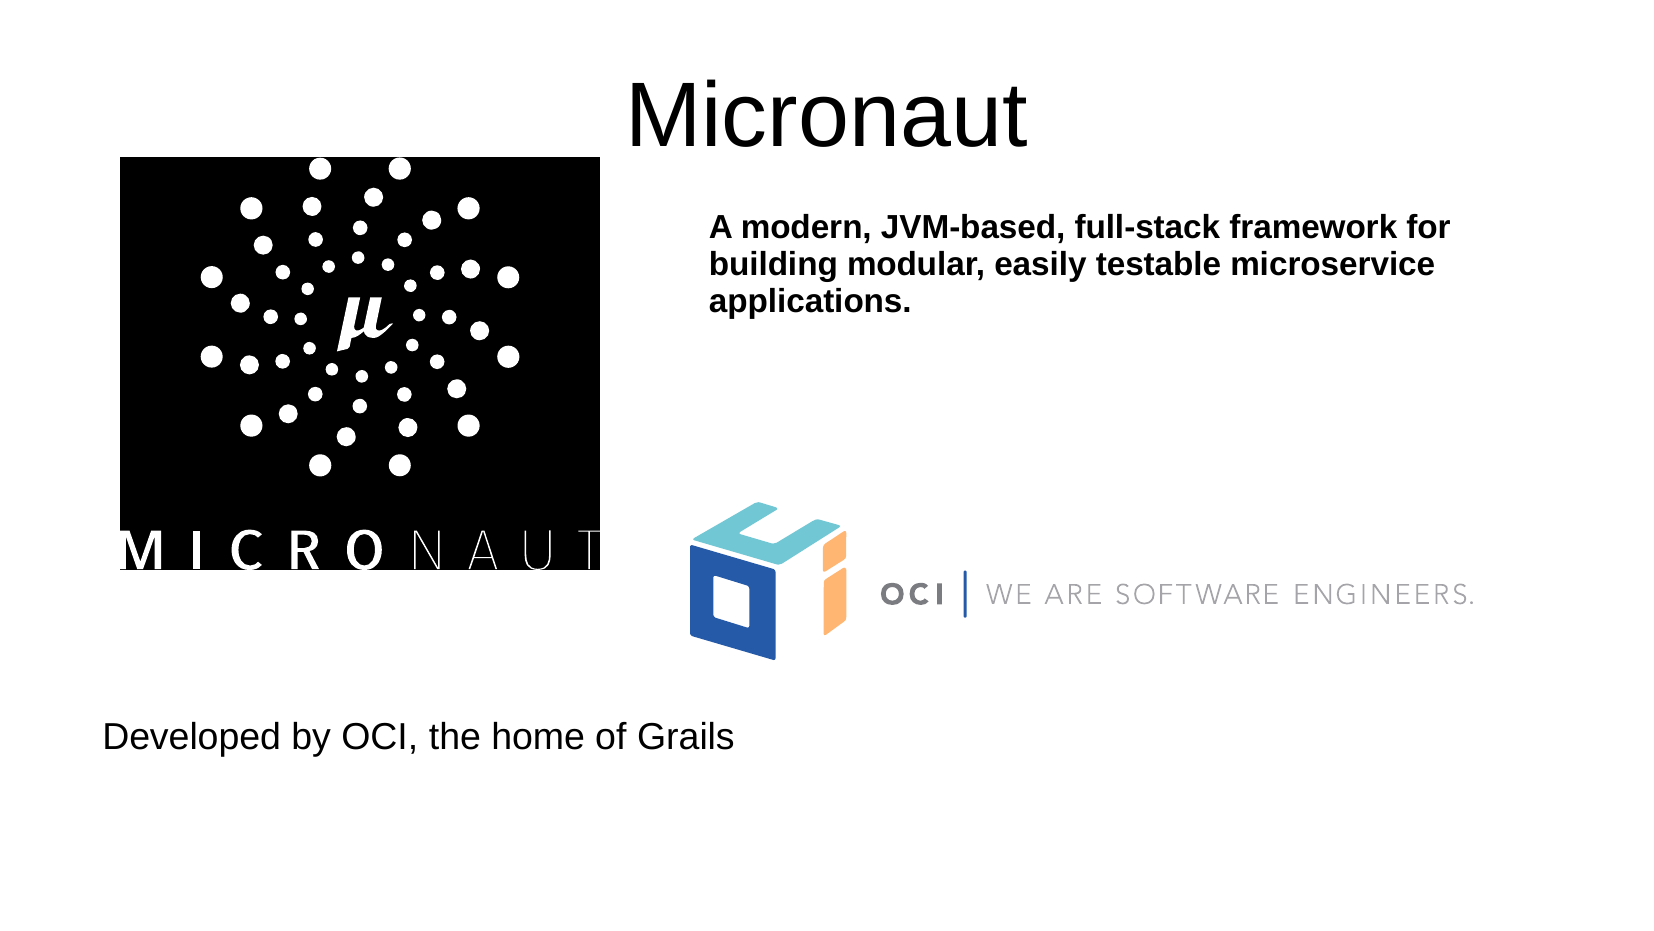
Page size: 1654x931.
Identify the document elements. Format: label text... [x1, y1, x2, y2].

picture [690, 502, 1473, 661]
text_box A modern, JVM-based, full-stack framework for building modular, easily testable microservice applications. [694, 201, 1531, 376]
title Micronaut [82, 37, 1571, 193]
picture [120, 157, 601, 571]
text_box Developed by OCI, the home of Grails [87, 708, 751, 766]
